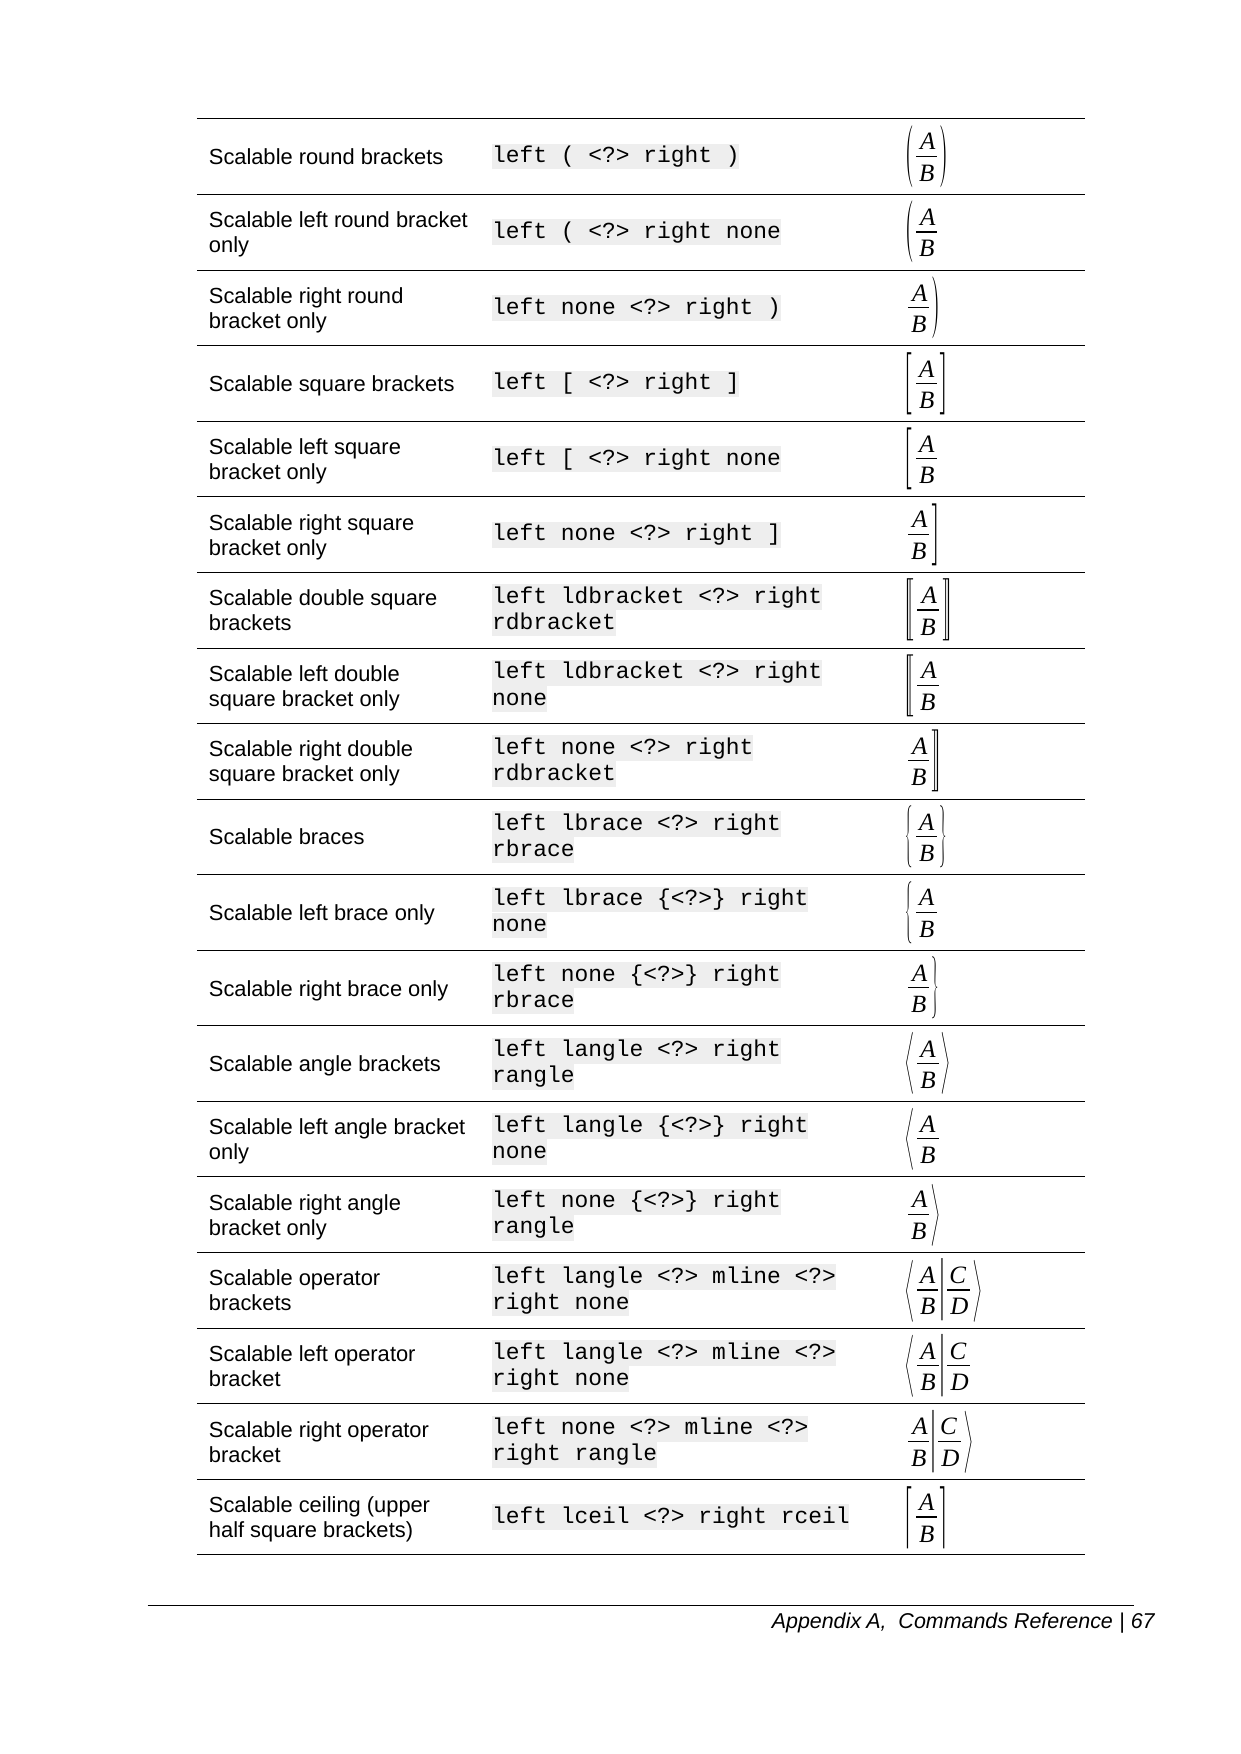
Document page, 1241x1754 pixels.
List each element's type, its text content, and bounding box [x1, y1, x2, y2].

table_cell left lbrace <?> right rbrace [480, 800, 876, 874]
table_cell left [ <?> right none [480, 422, 876, 496]
table_cell [876, 271, 1085, 345]
table_cell left none <?> mline <?> right rangle [480, 1404, 876, 1479]
table_cell left lceil <?> right rceil [480, 1480, 876, 1554]
table_cell left ( <?> right none [480, 195, 876, 269]
table_cell Scalable square brackets [197, 346, 480, 421]
table_cell left ldbracket <?> right rdbracket [480, 573, 876, 647]
table_cell Scalable left double square bracket only [197, 649, 480, 723]
table_cell left langle <?> right rangle [480, 1026, 876, 1101]
table_cell [876, 1404, 1085, 1479]
table_cell Scalable left round bracket only [197, 195, 480, 269]
table_cell Scalable ceiling (upper half square brackets) [197, 1480, 480, 1554]
table_cell Scalable left angle bracket only [197, 1102, 480, 1176]
table_cell Scalable braces [197, 800, 480, 874]
table_cell [876, 422, 1085, 496]
table_cell Scalable right brace only [197, 951, 480, 1025]
table_cell Scalable right double square bracket only [197, 724, 480, 798]
table_cell Scalable right round bracket only [197, 271, 480, 345]
table_cell Scalable operator brackets [197, 1253, 480, 1327]
table_cell [876, 875, 1085, 950]
table_cell [876, 1102, 1085, 1176]
table_cell Scalable right operator bracket [197, 1404, 480, 1479]
table_cell left none <?> right rdbracket [480, 724, 876, 798]
table_cell left langle <?> mline <?> right none [480, 1329, 876, 1403]
table_cell [876, 800, 1085, 874]
table_cell [876, 346, 1085, 421]
table_cell [876, 573, 1085, 647]
table_cell [876, 119, 1085, 194]
table_cell left none <?> right ) [480, 271, 876, 345]
table_cell left langle {<?>} right none [480, 1102, 876, 1176]
table_cell Scalable left brace only [197, 875, 480, 950]
table_cell left [ <?> right ] [480, 346, 876, 421]
table_cell Scalable left square bracket only [197, 422, 480, 496]
table_cell [876, 724, 1085, 798]
table_cell left none {<?>} right rbrace [480, 951, 876, 1025]
table_cell Scalable angle brackets [197, 1026, 480, 1101]
table_cell [876, 1480, 1085, 1554]
table_cell [876, 951, 1085, 1025]
table_cell Scalable right angle bracket only [197, 1177, 480, 1252]
table_cell Scalable left operator bracket [197, 1329, 480, 1403]
table_cell left lbrace {<?>} right none [480, 875, 876, 950]
table_cell left ldbracket <?> right none [480, 649, 876, 723]
table_cell [876, 649, 1085, 723]
table_cell left none <?> right ] [480, 497, 876, 572]
table_cell left none {<?>} right rangle [480, 1177, 876, 1252]
table_cell Scalable right square bracket only [197, 497, 480, 572]
table_cell [876, 195, 1085, 269]
table_cell Scalable double square brackets [197, 573, 480, 647]
table_cell left langle <?> mline <?> right none [480, 1253, 876, 1327]
table_cell [876, 497, 1085, 572]
table_cell [876, 1177, 1085, 1252]
table_cell [876, 1026, 1085, 1101]
table_cell [876, 1329, 1085, 1403]
table_cell Scalable round brackets [197, 119, 480, 194]
table_cell [876, 1253, 1085, 1327]
table_cell left ( <?> right ) [480, 119, 876, 194]
